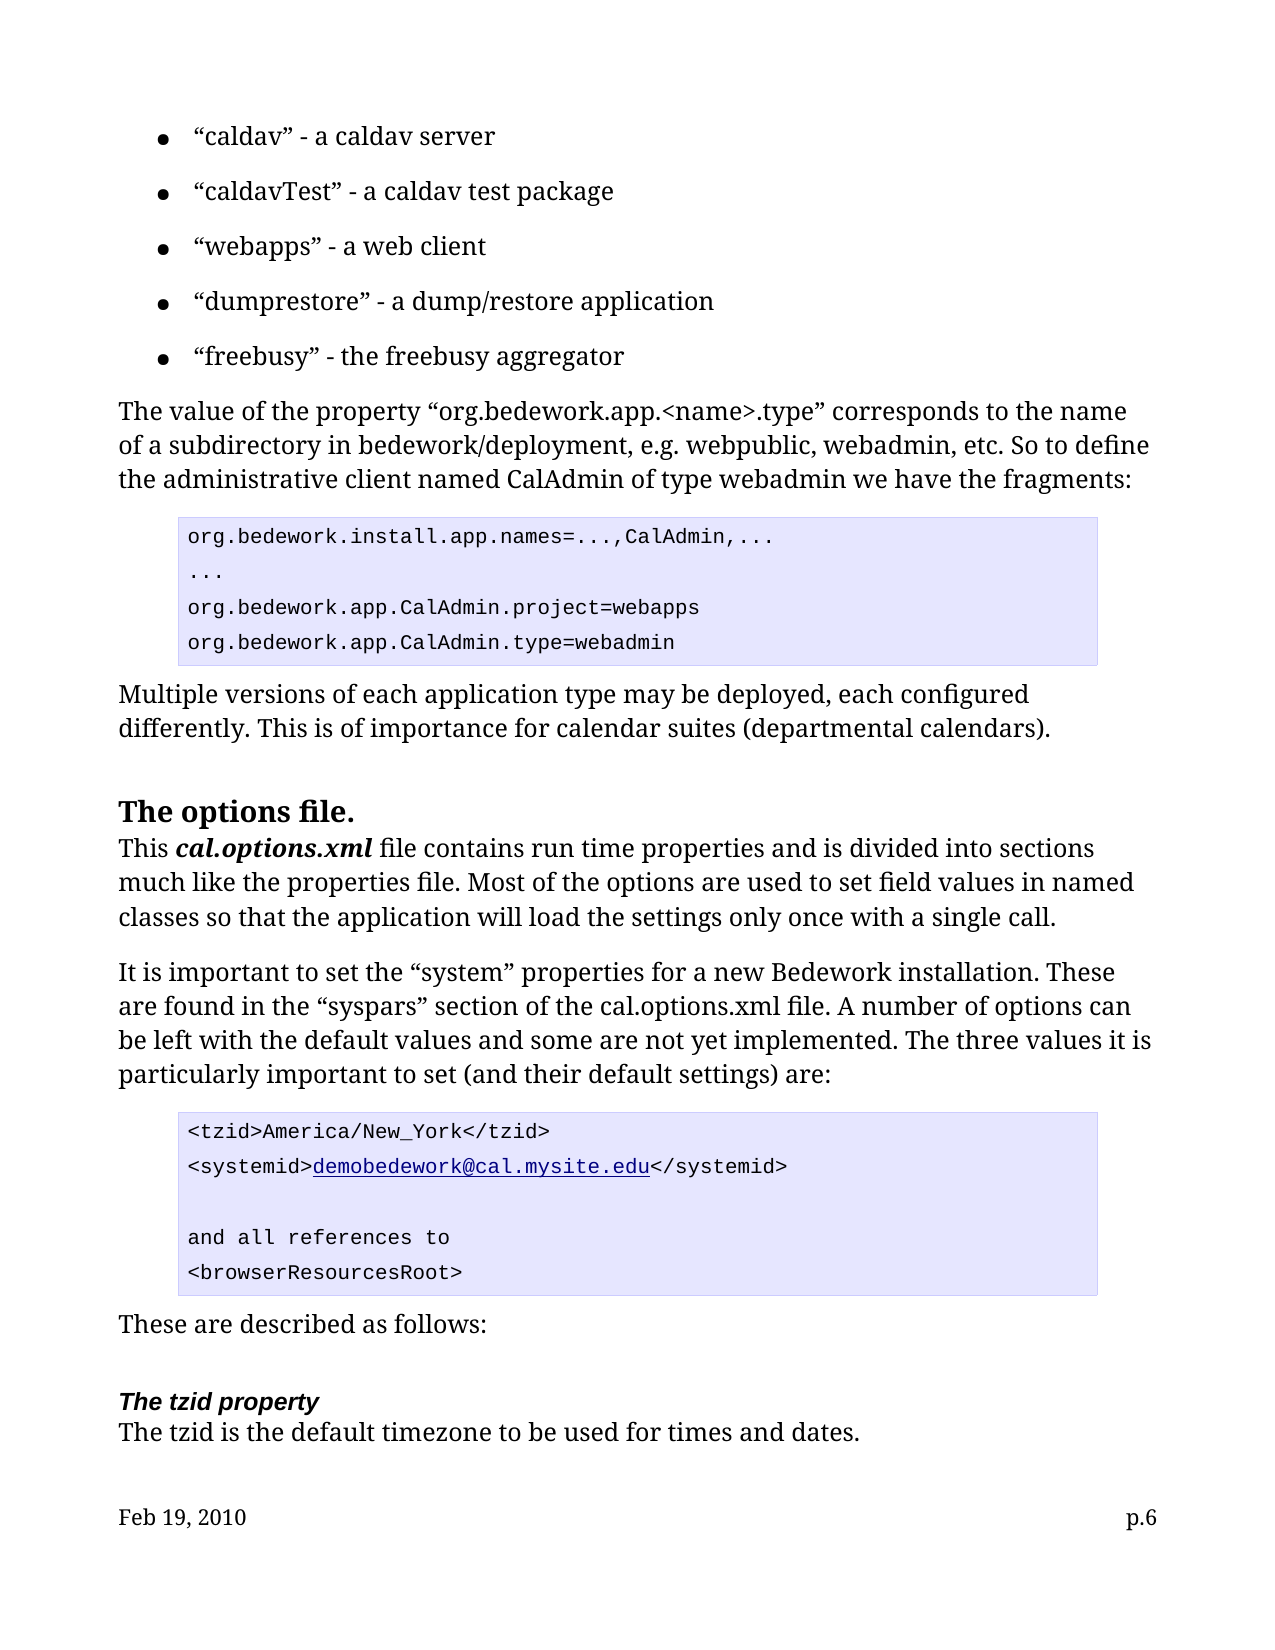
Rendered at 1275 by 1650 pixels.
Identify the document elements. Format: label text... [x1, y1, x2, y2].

list “freebusy” - the freebusy aggregator [156, 338, 1157, 373]
text <systemid>demobedework@cal.mysite.edu</systemid> [179, 1147, 1097, 1180]
text org.bedework.app.CalAdmin.project=webapps [179, 588, 1097, 620]
text The value of the property “org.bedework.app.<name>.type” corresponds to the name of a subdirectory in bedework/deployment, e.g. webpublic, webadmin, etc. So to define the administrative client named CalAdmin of type webadmin we have the fragments: [118, 394, 1157, 496]
text The tzid is the default timezone to be used for times and dates. [118, 1415, 1157, 1449]
text It is important to set the “system” properties for a new Bedework installation. These are found in the “syspars” section of the cal.options.xml file. A number of options can be left with the default values and some are not yet implemented. The three values it is particularly important to set (and their default settings) are: [118, 954, 1157, 1091]
list “caldavTest” - a caldav test package [156, 173, 1157, 207]
text Multiple versions of each application type may be deployed, each configured differently. This is of importance for calendar suites (departmental calendars). [118, 677, 1157, 745]
list “dumprestore” - a dump/restore application [156, 283, 1157, 317]
text org.bedework.app.CalAdmin.type=webadmin [179, 623, 1097, 665]
text ... [179, 552, 1097, 585]
text <tzid>America/New_York</tzid> [179, 1113, 1097, 1144]
subtitle The tzid property [118, 1387, 1157, 1415]
subtitle The options file. [118, 791, 1157, 831]
list “webapps” - a web client [156, 228, 1157, 262]
list “caldav” - a caldav server [156, 118, 1157, 152]
text org.bedework.install.app.names=...,CalAdmin,... [179, 518, 1097, 549]
text <browserResourcesRoot> [179, 1253, 1097, 1295]
text This cal.options.xml file contains run time properties and is divided into sections much like the properties file. Most of the options are used to set field values in named classes so that the application will load the settings only once with a single call. [118, 831, 1157, 933]
text and all references to [179, 1218, 1097, 1251]
text These are described as follows: [118, 1307, 1157, 1341]
